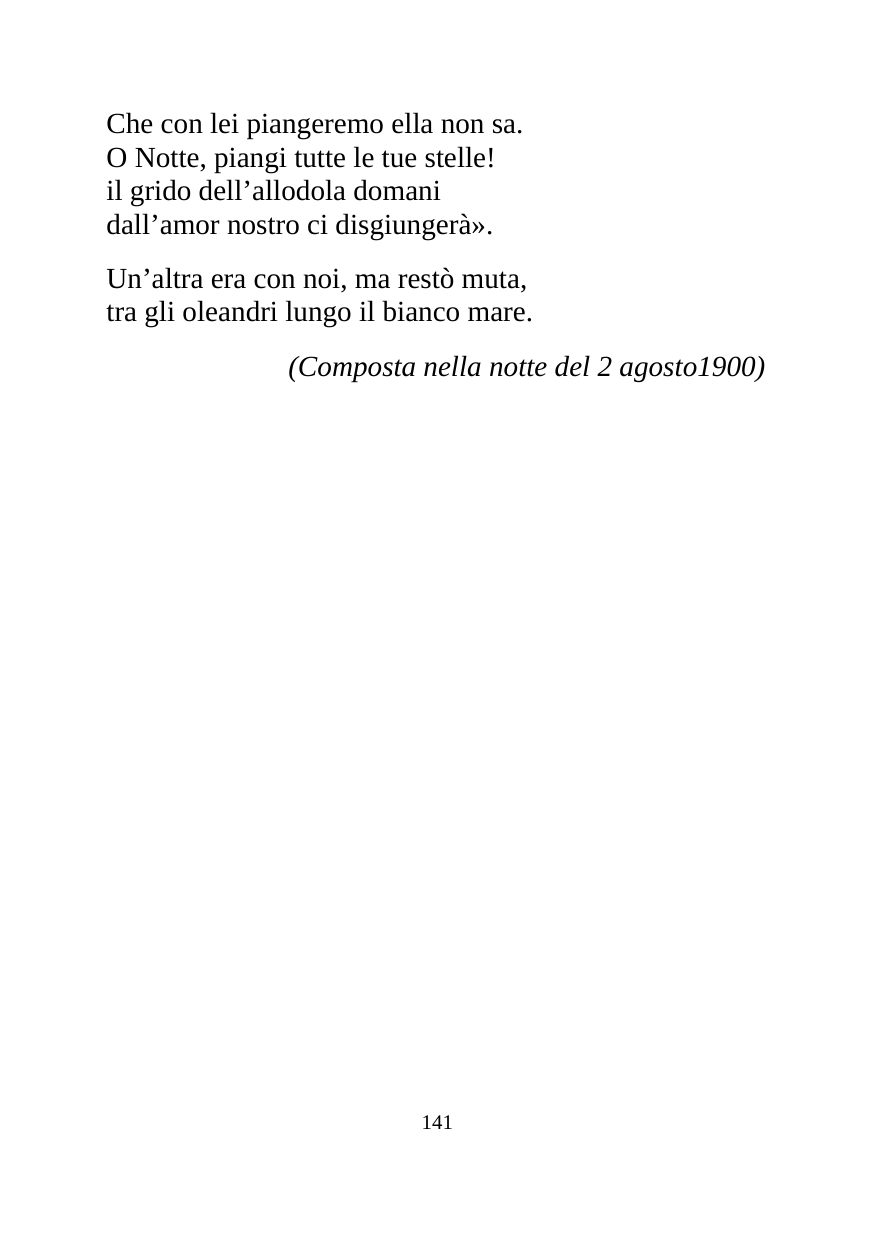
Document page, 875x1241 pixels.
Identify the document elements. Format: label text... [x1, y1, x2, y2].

text O Notte, piangi tutte le tue stelle! [106, 140, 768, 173]
text (Composta nella notte del 2 agosto1900) [106, 349, 768, 382]
text dall’amor nostro ci disgiungerà». [106, 207, 768, 240]
text il grido dell’allodola domani [106, 173, 768, 207]
text tra gli oleandri lungo il bianco mare. [106, 294, 768, 328]
text Un’altra era con noi, ma restò muta, [106, 261, 768, 294]
text Che con lei piangeremo ella non sa. [106, 106, 768, 140]
